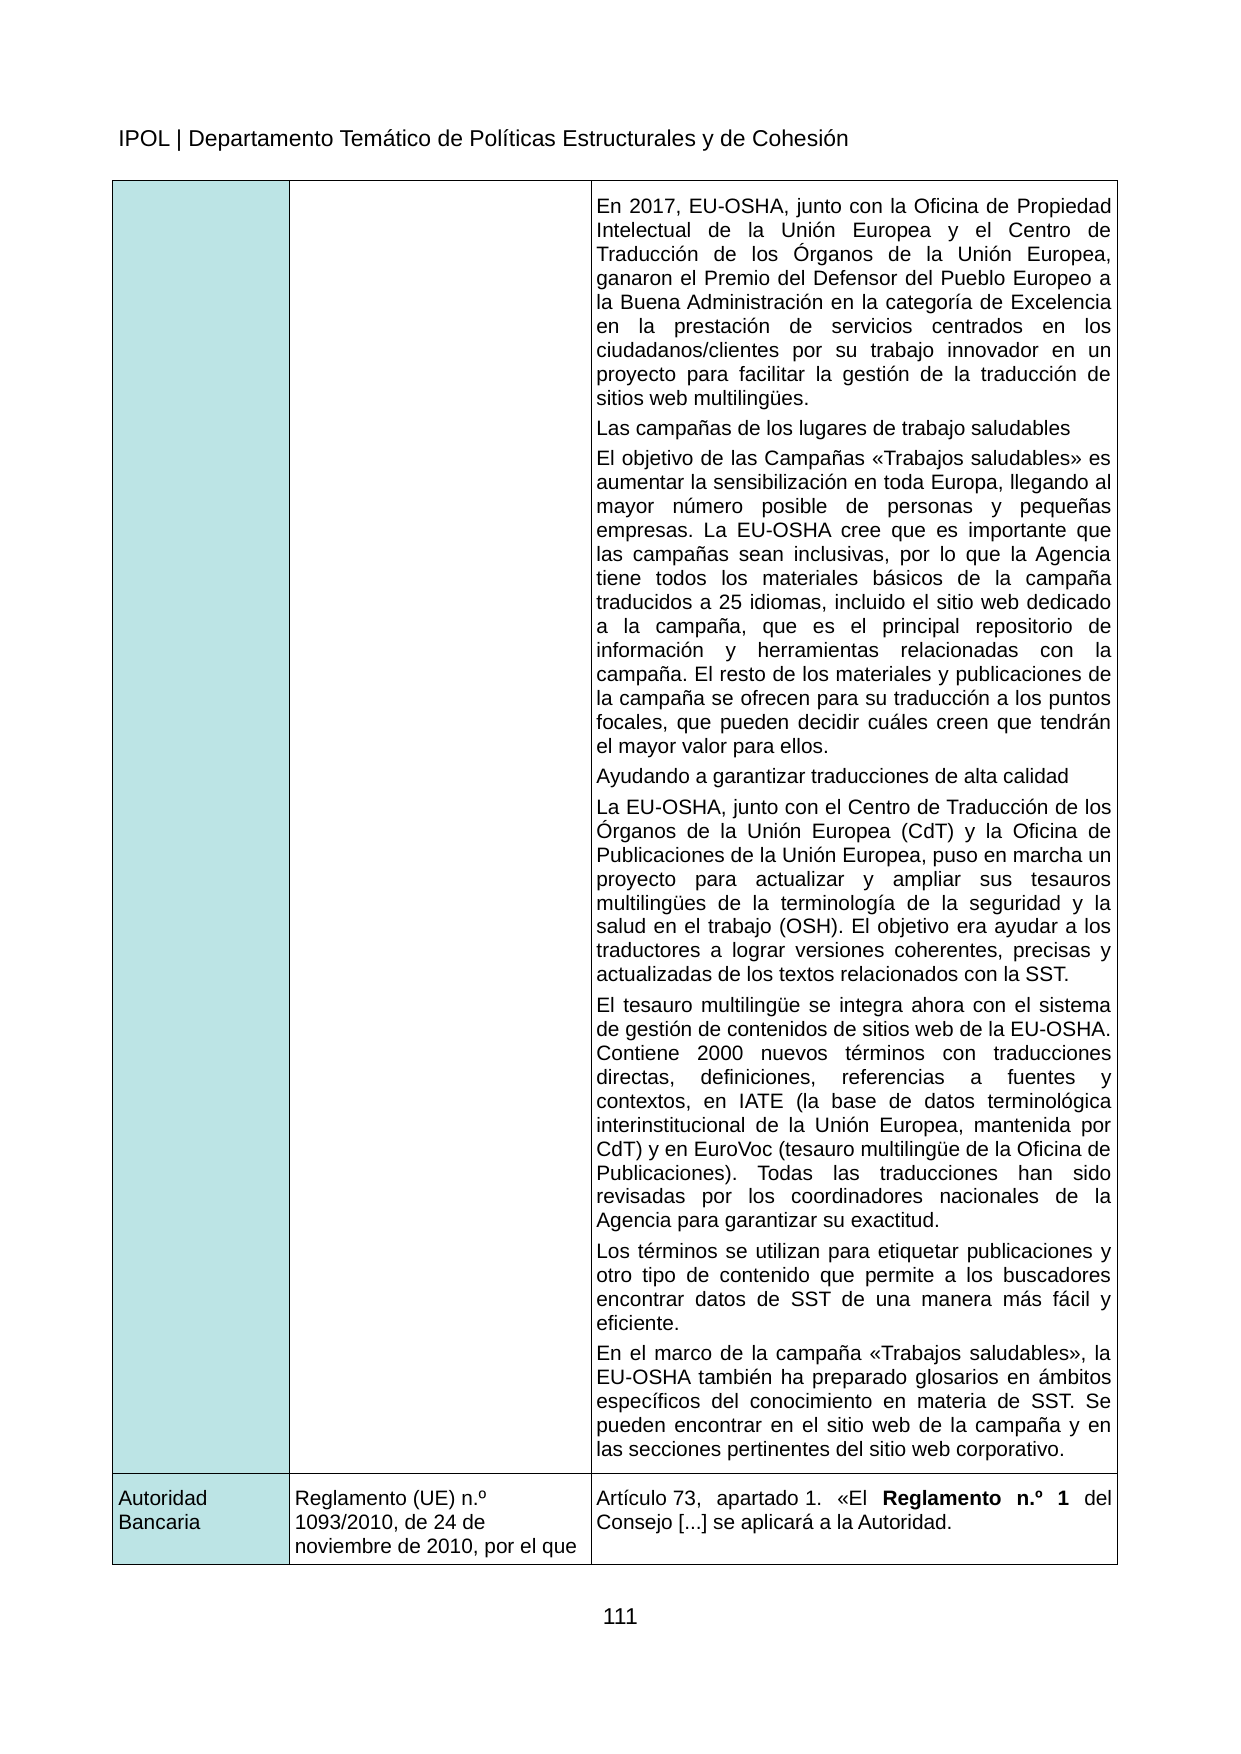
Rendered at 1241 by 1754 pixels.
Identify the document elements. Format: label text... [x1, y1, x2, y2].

table_cell [290, 181, 591, 1473]
table_cell Autoridad Bancaria [113, 1474, 289, 1564]
table_cell Artículo 73, apartado 1. «El Reglamento n.º 1 del Consejo [...] se aplicará a la Autoridad. [592, 1474, 1117, 1564]
table_cell En 2017, EU-OSHA, junto con la Oficina de Propiedad Intelectual de la Unión Europea y el Centro de Traducción de los Órganos de la Unión Europea, ganaron el Premio del Defensor del Pueblo Europeo a la Buena Administración en la categoría de Excelencia en la prestación de servicios centrados en los ciudadanos/clientes por su trabajo innovador en un proyecto para facilitar la gestión de la traducción de sitios web multilingües. Las campañas de los lugares de trabajo saludables El objetivo de las Campañas «Trabajos saludables» es aumentar la sensibilización en toda Europa, llegando al mayor número posible de personas y pequeñas empresas. La EU-OSHA cree que es importante que las campañas sean inclusivas, por lo que la Agencia tiene todos los materiales básicos de la campaña traducidos a 25 idiomas, incluido el sitio web dedicado a la campaña, que es el principal repositorio de información y herramientas relacionadas con la campaña. El resto de los materiales y publicaciones de la campaña se ofrecen para su traducción a los puntos focales, que pueden decidir cuáles creen que tendrán el mayor valor para ellos. Ayudando a garantizar traducciones de alta calidad La EU-OSHA, junto con el Centro de Traducción de los Órganos de la Unión Europea (CdT) y la Oficina de Publicaciones de la Unión Europea, puso en marcha un proyecto para actualizar y ampliar sus tesauros multilingües de la terminología de la seguridad y la salud en el trabajo (OSH). El objetivo era ayudar a los traductores a lograr versiones coherentes, precisas y actualizadas de los textos relacionados con la SST. El tesauro multilingüe se integra ahora con el sistema de gestión de contenidos de sitios web de la EU-OSHA. Contiene 2000 nuevos términos con traducciones directas, definiciones, referencias a fuentes y contextos, en IATE (la base de datos terminológica interinstitucional de la Unión Europea, mantenida por CdT) y en EuroVoc (tesauro multilingüe de la Oficina de Publicaciones). Todas las traducciones han sido revisadas por los coordinadores nacionales de la Agencia para garantizar su exactitud. Los términos se utilizan para etiquetar publicaciones y otro tipo de contenido que permite a los buscadores encontrar datos de SST de una manera más fácil y eficiente. En el marco de la campaña «Trabajos saludables», la EU-OSHA también ha preparado glosarios en ámbitos específicos del conocimiento en materia de SST. Se pueden encontrar en el sitio web de la campaña y en las secciones pertinentes del sitio web corporativo. [592, 181, 1117, 1473]
table_cell Reglamento (UE) n.º 1093/2010, de 24 de noviembre de 2010, por el que [290, 1474, 591, 1564]
table_cell [113, 181, 289, 1473]
